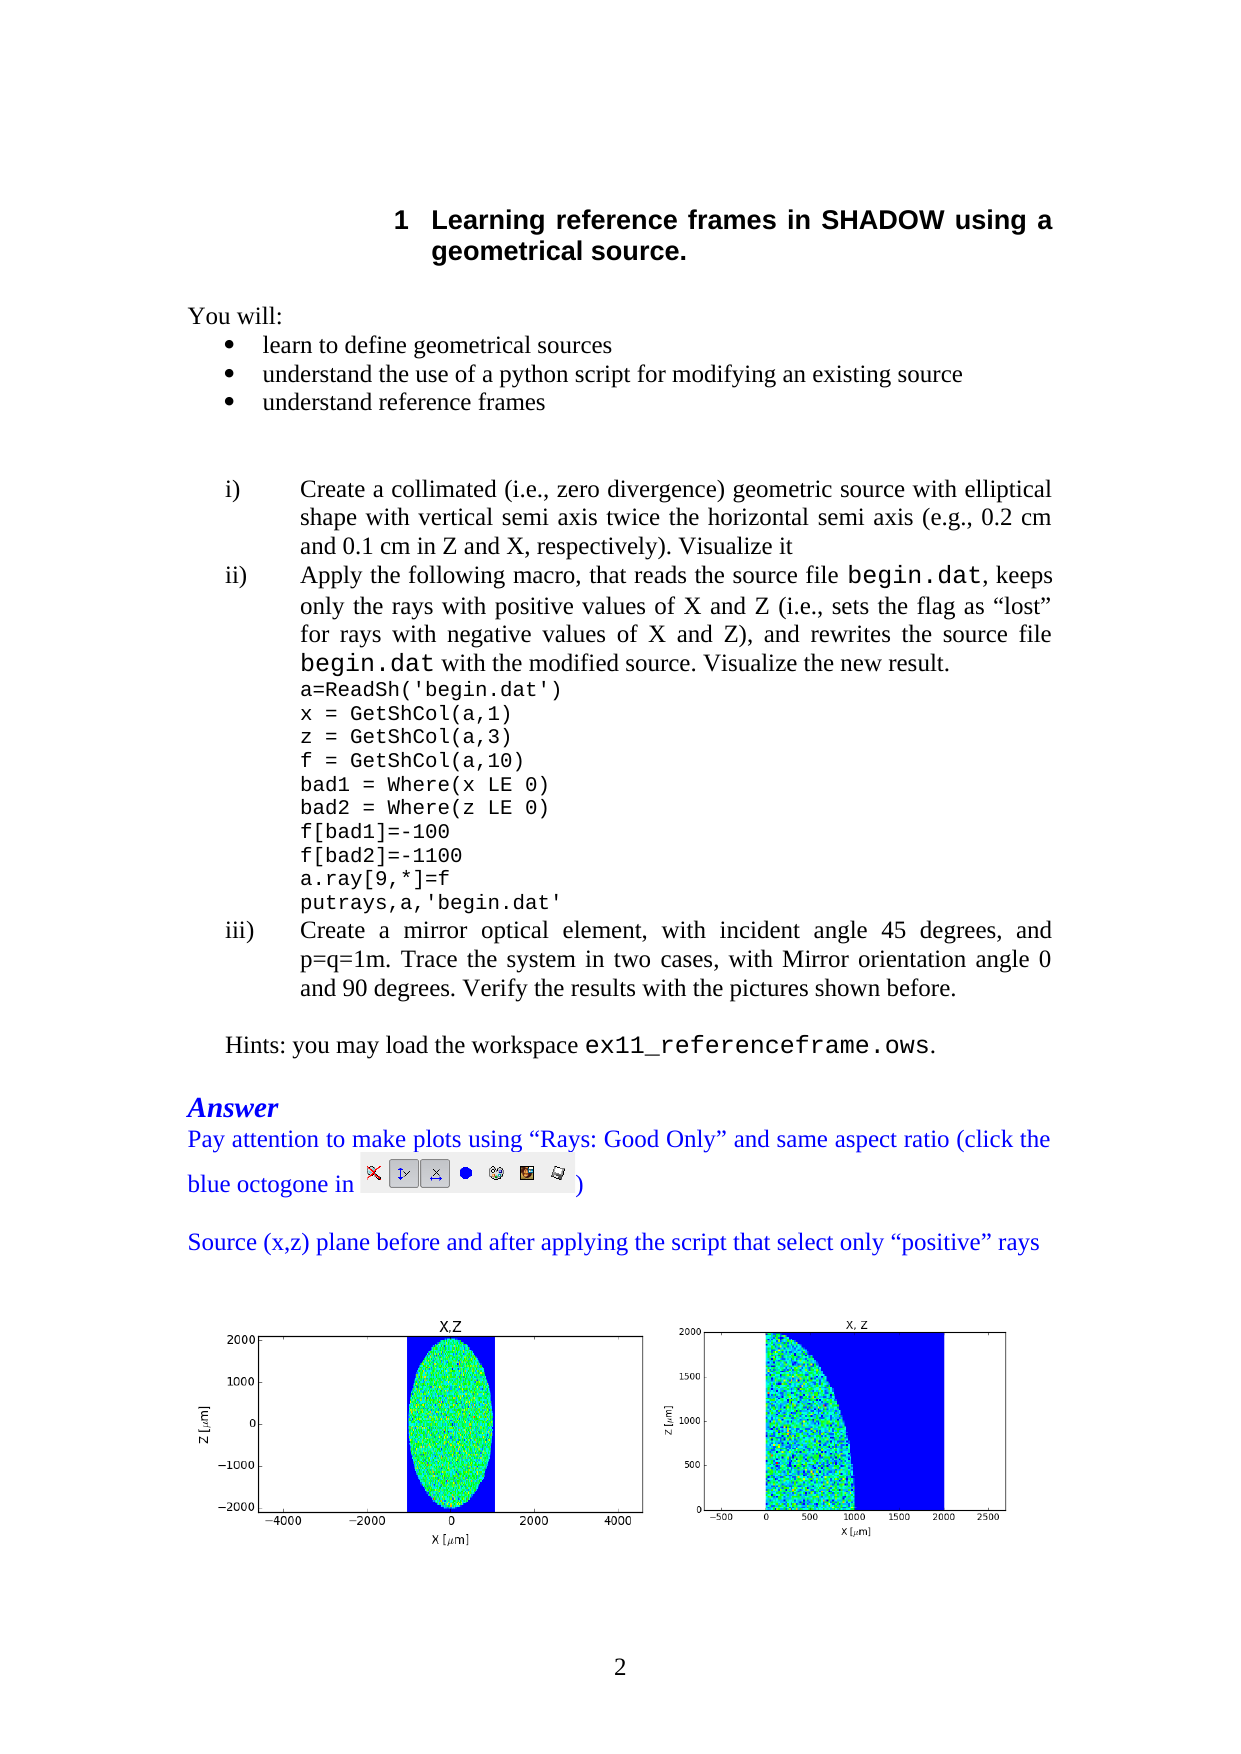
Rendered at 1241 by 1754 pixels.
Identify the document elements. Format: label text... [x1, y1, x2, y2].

text bad1 = Where(x LE 0) [300, 774, 1053, 797]
text f[bad2]=-1100 [300, 845, 1053, 868]
text bad2 = Where(z LE 0) [300, 797, 1053, 821]
list Create a mirror optical element, with incident angle 45 degrees, and p=q=1m. Trace the system in two cases, with Mirror orientation angle 0 and 90 degrees. Verify the results with the pictures shown before. [225, 916, 1053, 1002]
text You will: [187, 301, 1053, 330]
list learn to define geometrical sources [225, 330, 1053, 359]
picture [187, 1313, 1020, 1550]
text putrays,a,'begin.dat' [300, 892, 1053, 916]
text Source (x,z) plane before and after applying the script that select only “positive” rays [187, 1227, 1053, 1256]
text a=ReadSh('begin.dat') [300, 679, 1053, 703]
picture [360, 1152, 575, 1193]
list understand the use of a python script for modifying an existing source [225, 359, 1053, 387]
text f = GetShCol(a,10) [300, 750, 1053, 774]
text Answer [187, 1090, 1053, 1124]
subtitle Learning reference frames in SHADOW using a geometrical source. [394, 204, 1053, 266]
list understand reference frames [225, 387, 1053, 416]
text a.ray[9,*]=f [300, 868, 1053, 892]
list Apply the following macro, that reads the source file begin.dat, keeps only the rays with positive values of X and Z (i.e., sets the flag as “lost” for rays with negative values of X and Z), and rewrites the source file begin.dat with the modified source. Visualize the new result. [225, 560, 1053, 679]
text Pay attention to make plots using “Rays: Good Only” and same aspect ratio (click the blue octogone in ) [187, 1124, 1053, 1198]
text z = GetShCol(a,3) [300, 726, 1053, 750]
text f[bad1]=-100 [300, 821, 1053, 845]
text Hints: you may load the workspace ex11_referenceframe.ows. [225, 1031, 1053, 1061]
text x = GetShCol(a,1) [300, 703, 1053, 726]
list Create a collimated (i.e., zero divergence) geometric source with elliptical shape with vertical semi axis twice the horizontal semi axis (e.g., 0.2 cm and 0.1 cm in Z and X, respectively). Visualize it [225, 474, 1053, 560]
